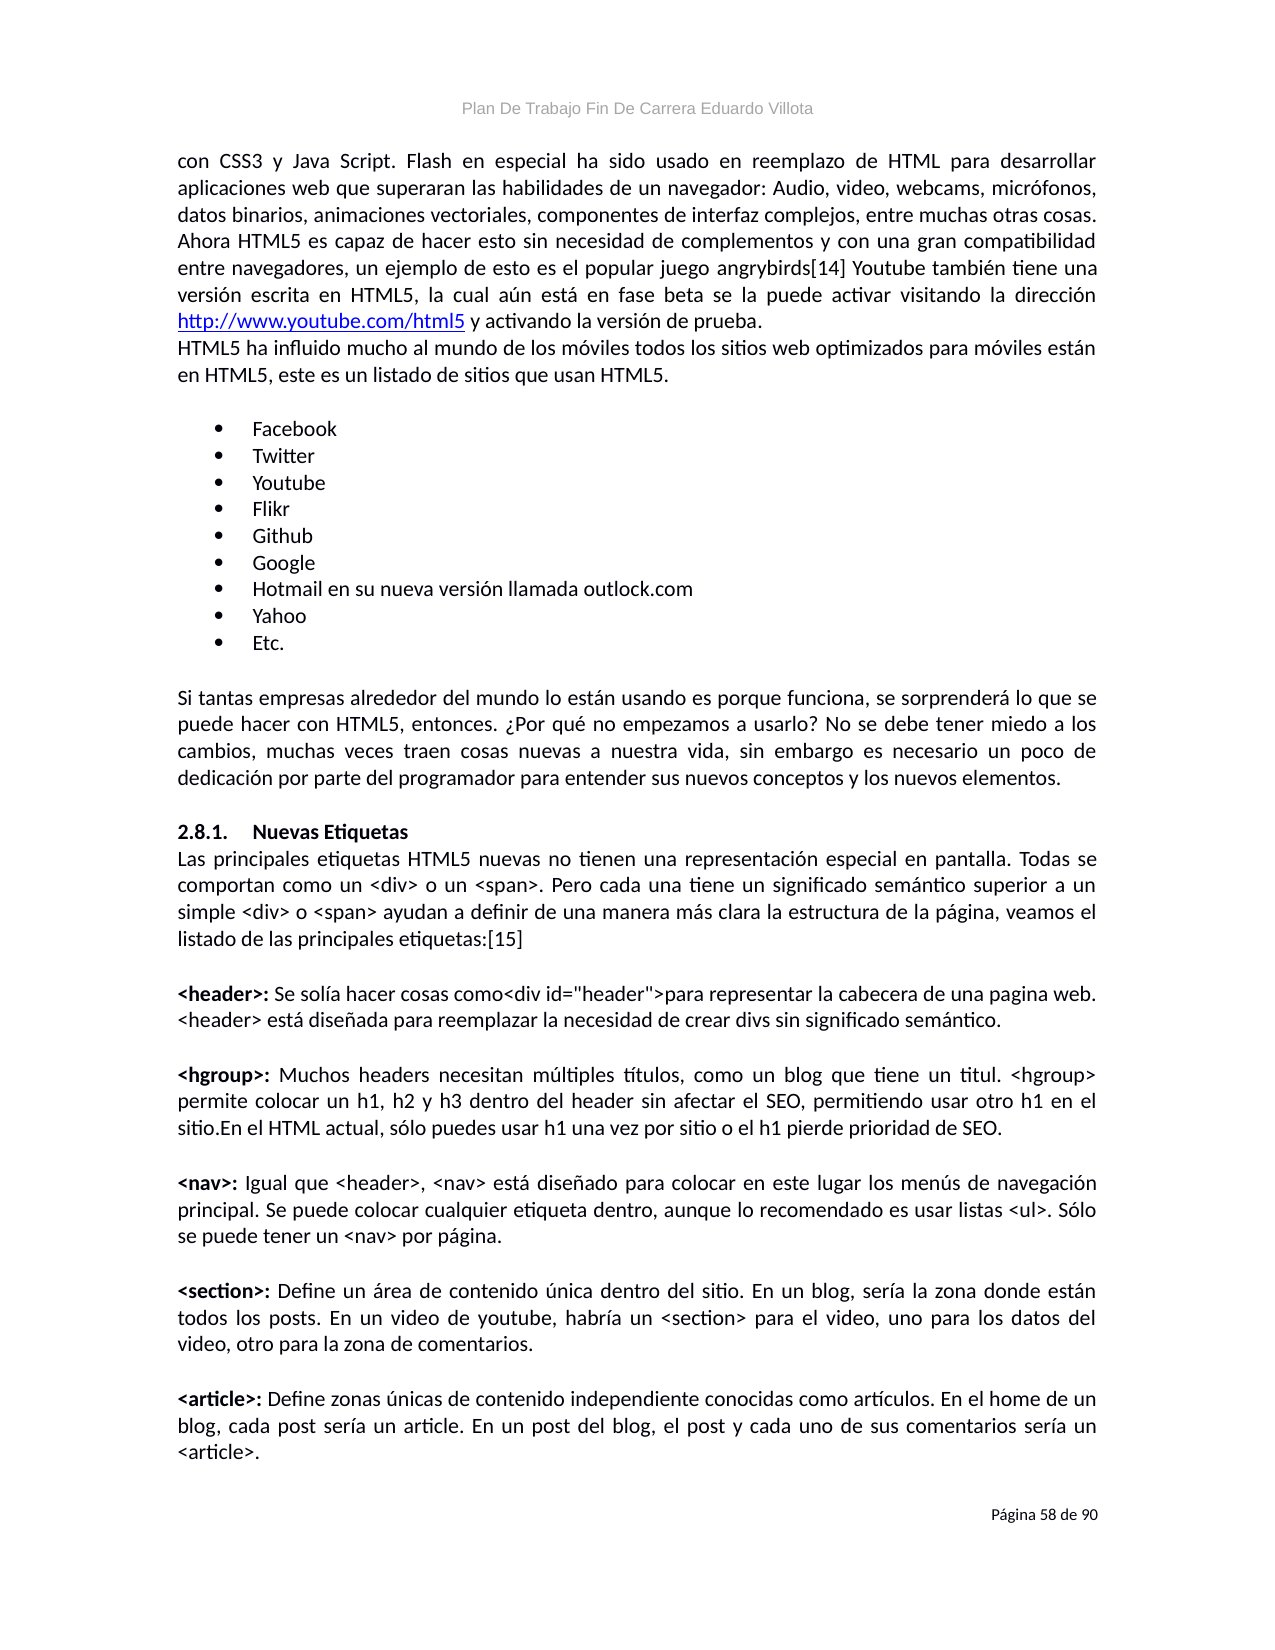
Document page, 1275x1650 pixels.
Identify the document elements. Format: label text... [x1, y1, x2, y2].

text <nav>: Igual que <header>, <nav> está diseñado para colocar en este lugar los menús de navegación principal. Se puede colocar cualquier etiqueta dentro, aunque lo recomendado es usar listas <ul>. Sólo se puede tener un <nav> por página. [177, 1169, 1098, 1249]
list Youtube [215, 469, 1098, 496]
text HTML5 ha influido mucho al mundo de los móviles todos los sitios web optimizados para móviles están en HTML5, este es un listado de sitios que usan HTML5. [177, 334, 1098, 388]
list Yahoo [215, 602, 1098, 629]
list Flikr [215, 496, 1098, 522]
text con CSS3 y Java Script. Flash en especial ha sido usado en reemplazo de HTML para desarrollar aplicaciones web que superaran las habilidades de un navegador: Audio, video, webcams, micrófonos, datos binarios, animaciones vectoriales, componentes de interfaz complejos, entre muchas otras cosas. Ahora HTML5 es capaz de hacer esto sin necesidad de complementos y con una gran compatibilidad entre navegadores, un ejemplo de esto es el popular juego angrybirds[14] Youtube también tiene una versión escrita en HTML5, la cual aún está en fase beta se la puede activar visitando la dirección http://www.youtube.com/html5 y activando la versión de prueba. [177, 148, 1098, 334]
list Etc. [215, 629, 1098, 656]
text <hgroup>: Muchos headers necesitan múltiples títulos, como un blog que tiene un titul. <hgroup> permite colocar un h1, h2 y h3 dentro del header sin afectar el SEO, permitiendo usar otro h1 en el sitio.En el HTML actual, sólo puedes usar h1 una vez por sitio o el h1 pierde prioridad de SEO. [177, 1061, 1098, 1141]
text <header>: Se solía hacer cosas como<div id="header">para representar la cabecera de una pagina web. <header> está diseñada para reemplazar la necesidad de crear divs sin significado semántico. [177, 980, 1098, 1033]
list Google [215, 549, 1098, 576]
text <article>: Define zonas únicas de contenido independiente conocidas como artículos. En el home de un blog, cada post sería un article. En un post del blog, el post y cada uno de sus comentarios sería un <article>. [177, 1385, 1098, 1465]
text Las principales etiquetas HTML5 nuevas no tienen una representación especial en pantalla. Todas se comportan como un <div> o un <span>. Pero cada una tiene un significado semántico superior a un simple <div> o <span> ayudan a definir de una manera más clara la estructura de la página, veamos el listado de las principales etiquetas:[15] [177, 845, 1098, 952]
list Hotmail en su nueva versión llamada outlock.com [215, 576, 1098, 602]
text Si tantas empresas alrededor del mundo lo están usando es porque funciona, se sorprenderá lo que se puede hacer con HTML5, entonces. ¿Por qué no empezamos a usarlo? No se debe tener miedo a los cambios, muchas veces traen cosas nuevas a nuestra vida, sin embargo es necesario un poco de dedicación por parte del programador para entender sus nuevos conceptos y los nuevos elementos. [177, 684, 1098, 790]
text 2.8.1. Nuevas Etiquetas [177, 818, 1098, 845]
list Twitter [215, 442, 1098, 469]
list Github [215, 522, 1098, 549]
list Facebook [215, 416, 1098, 442]
text <section>: Define un área de contenido única dentro del sitio. En un blog, sería la zona donde están todos los posts. En un video de youtube, habría un <section> para el video, uno para los datos del video, otro para la zona de comentarios. [177, 1277, 1098, 1357]
